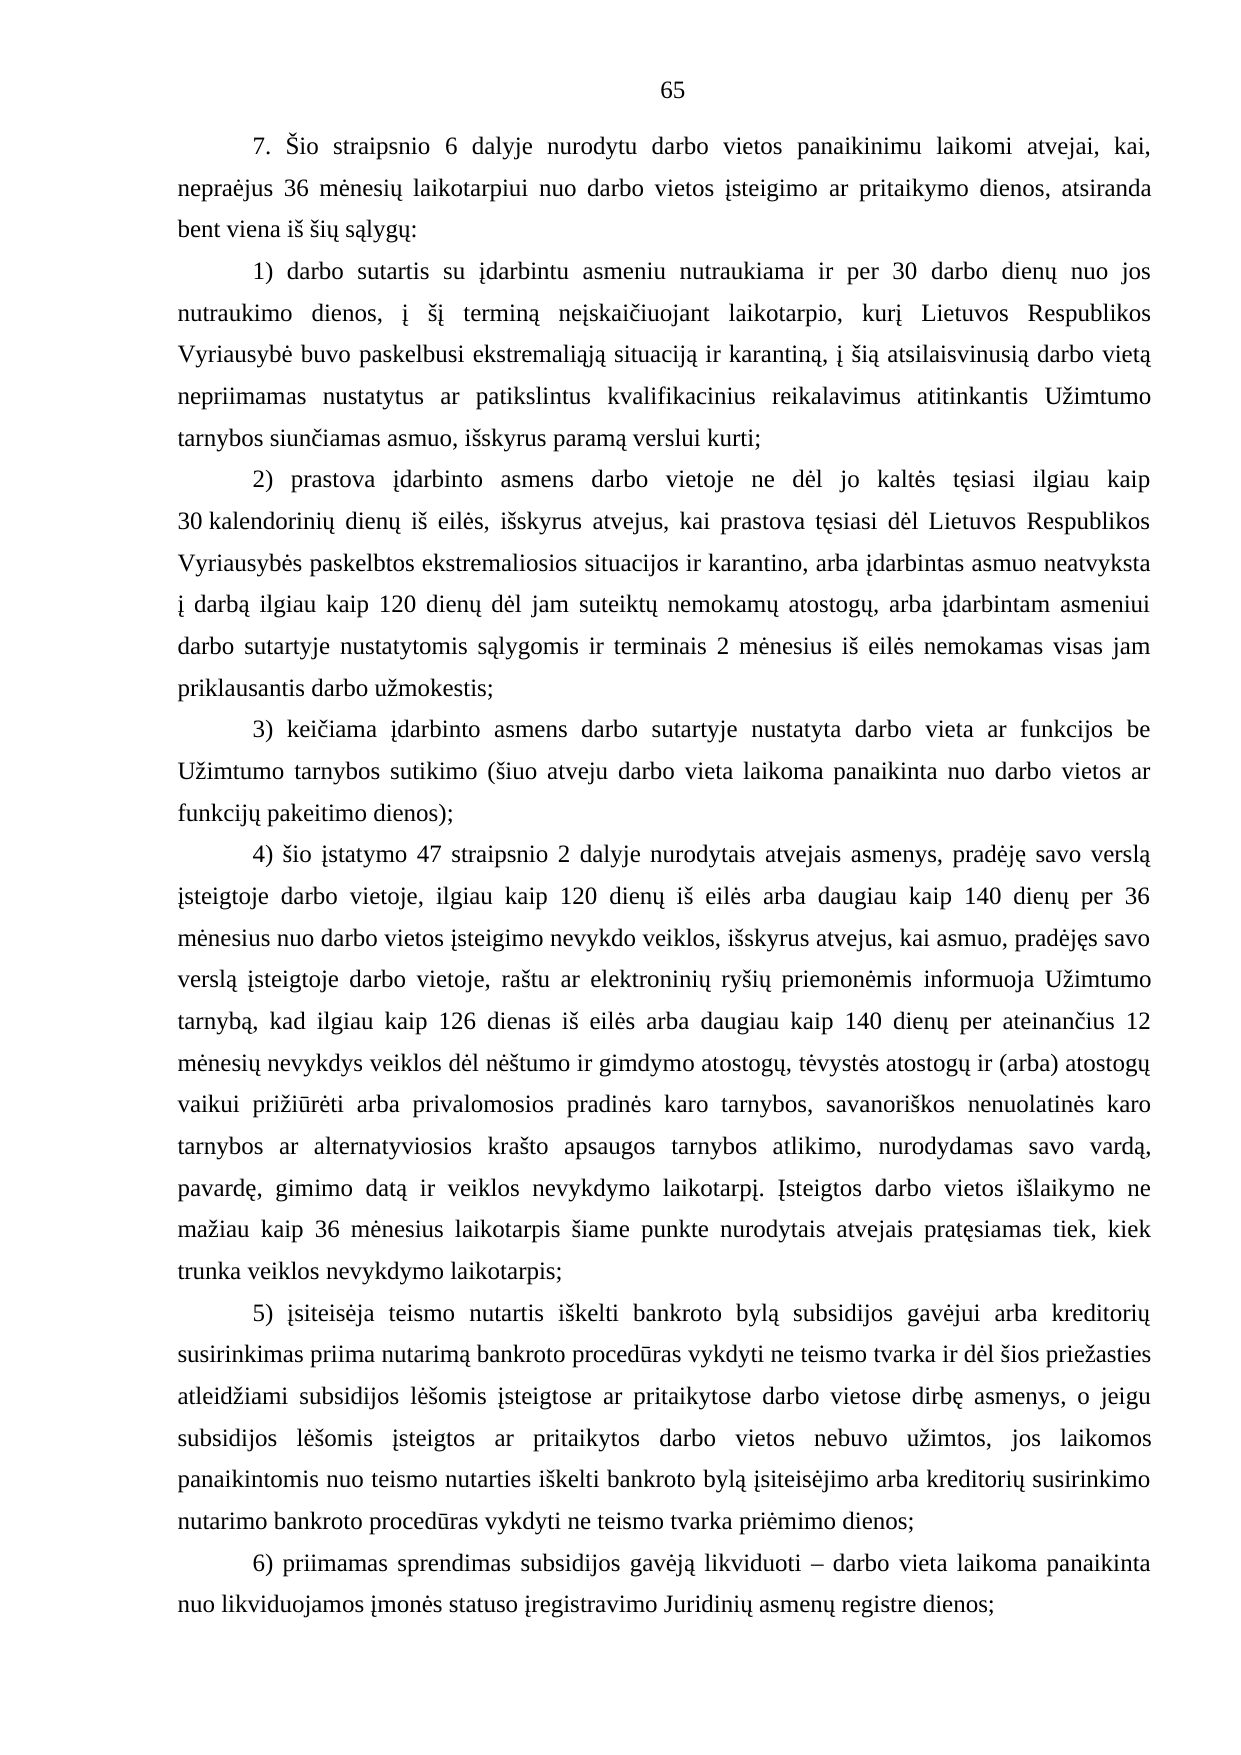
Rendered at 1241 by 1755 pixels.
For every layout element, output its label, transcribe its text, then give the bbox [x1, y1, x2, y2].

text 4) šio įstatymo 47 straipsnio 2 dalyje nurodytais atvejais asmenys, pradėję savo verslą įsteigtoje darbo vietoje, ilgiau kaip 120 dienų iš eilės arba daugiau kaip 140 dienų per 36 mėnesius nuo darbo vietos įsteigimo nevykdo veiklos, išskyrus atvejus, kai asmuo, pradėjęs savo verslą įsteigtoje darbo vietoje, raštu ar elektroninių ryšių priemonėmis informuoja Užimtumo tarnybą, kad ilgiau kaip 126 dienas iš eilės arba daugiau kaip 140 dienų per ateinančius 12 mėnesių nevykdys veiklos dėl nėštumo ir gimdymo atostogų, tėvystės atostogų ir (arba) atostogų vaikui prižiūrėti arba privalomosios pradinės karo tarnybos, savanoriškos nenuolatinės karo tarnybos ar alternatyviosios krašto apsaugos tarnybos atlikimo, nurodydamas savo vardą, pavardę, gimimo datą ir veiklos nevykdymo laikotarpį. Įsteigtos darbo vietos išlaikymo ne mažiau kaip 36 mėnesius laikotarpis šiame punkte nurodytais atvejais pratęsiamas tiek, kiek trunka veiklos nevykdymo laikotarpis; [177, 826, 1152, 1285]
text 2) prastova įdarbinto asmens darbo vietoje ne dėl jo kaltės tęsiasi ilgiau kaip 30 kalendorinių dienų iš eilės, išskyrus atvejus, kai prastova tęsiasi dėl Lietuvos Respublikos Vyriausybės paskelbtos ekstremaliosios situacijos ir karantino, arba įdarbintas asmuo neatvyksta į darbą ilgiau kaip 120 dienų dėl jam suteiktų nemokamų atostogų, arba įdarbintam asmeniui darbo sutartyje nustatytomis sąlygomis ir terminais 2 mėnesius iš eilės nemokamas visas jam priklausantis darbo užmokestis; [177, 451, 1152, 701]
text 6) priimamas sprendimas subsidijos gavėją likviduoti – darbo vieta laikoma panaikinta nuo likviduojamos įmonės statuso įregistravimo Juridinių asmenų registre dienos; [177, 1535, 1152, 1618]
text 1) darbo sutartis su įdarbintu asmeniu nutraukiama ir per 30 darbo dienų nuo jos nutraukimo dienos, į šį terminą neįskaičiuojant laikotarpio, kurį Lietuvos Respublikos Vyriausybė buvo paskelbusi ekstremaliąją situaciją ir karantiną, į šią atsilaisvinusią darbo vietą nepriimamas nustatytus ar patikslintus kvalifikacinius reikalavimus atitinkantis Užimtumo tarnybos siunčiamas asmuo, išskyrus paramą verslui kurti; [177, 243, 1152, 451]
text 7. Šio straipsnio 6 dalyje nurodytu darbo vietos panaikinimu laikomi atvejai, kai, nepraėjus 36 mėnesių laikotarpiui nuo darbo vietos įsteigimo ar pritaikymo dienos, atsiranda bent viena iš šių sąlygų: [177, 118, 1152, 243]
text 5) įsiteisėja teismo nutartis iškelti bankroto bylą subsidijos gavėjui arba kreditorių susirinkimas priima nutarimą bankroto procedūras vykdyti ne teismo tvarka ir dėl šios priežasties atleidžiami subsidijos lėšomis įsteigtose ar pritaikytose darbo vietose dirbę asmenys, o jeigu subsidijos lėšomis įsteigtos ar pritaikytos darbo vietos nebuvo užimtos, jos laikomos panaikintomis nuo teismo nutarties iškelti bankroto bylą įsiteisėjimo arba kreditorių susirinkimo nutarimo bankroto procedūras vykdyti ne teismo tvarka priėmimo dienos; [177, 1285, 1152, 1535]
text 3) keičiama įdarbinto asmens darbo sutartyje nustatyta darbo vieta ar funkcijos be Užimtumo tarnybos sutikimo (šiuo atveju darbo vieta laikoma panaikinta nuo darbo vietos ar funkcijų pakeitimo dienos); [177, 701, 1152, 826]
